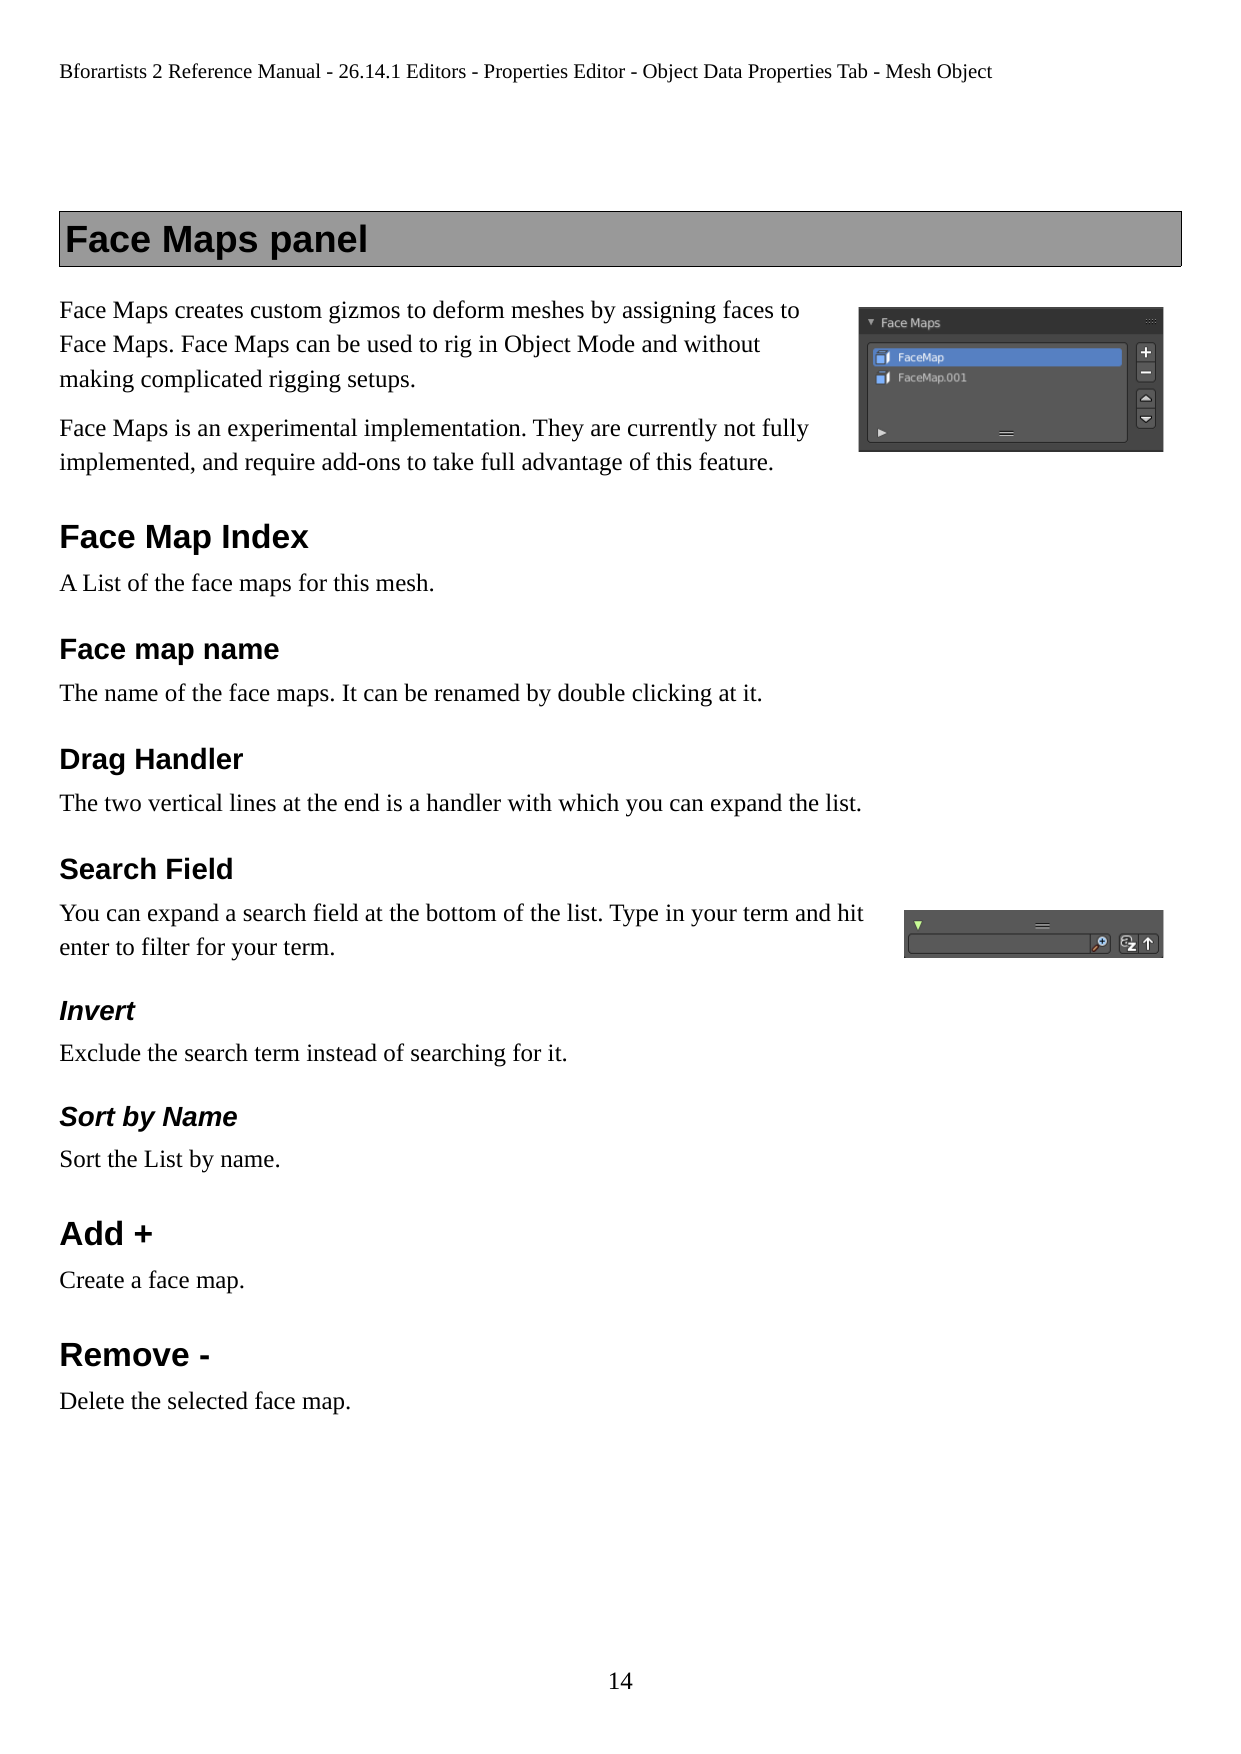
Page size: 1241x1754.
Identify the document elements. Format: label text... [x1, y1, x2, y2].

text The two vertical lines at the end is a handler with which you can expand the list. [59, 788, 1181, 817]
text Delete the selected face map. [59, 1386, 1181, 1415]
text Face Maps is an experimental implementation. They are currently not fully implemented, and require add-ons to take full advantage of this feature. [59, 413, 1181, 476]
picture [858, 307, 1164, 452]
text Exclude the search term instead of searching for it. [59, 1038, 1181, 1067]
subtitle Invert [59, 994, 1181, 1026]
text You can expand a search field at the bottom of the list. Type in your term and hit enter to filter for your term. [59, 898, 1181, 961]
subtitle Remove - [59, 1335, 1181, 1374]
text A List of the face maps for this mesh. [59, 568, 1181, 597]
text Create a face map. [59, 1265, 1181, 1294]
text The name of the face maps. It can be renamed by double clicking at it. [59, 678, 1181, 707]
table_header Face Maps panel [60, 212, 1181, 266]
subtitle Drag Handler [59, 742, 1181, 776]
text Face Maps creates custom gizmos to deform meshes by assigning faces to Face Maps. Face Maps can be used to rig in Object Mode and without making complicated rigging setups. [59, 295, 1181, 392]
subtitle Sort by Name [59, 1100, 1181, 1132]
subtitle Search Field [59, 852, 1181, 886]
subtitle Face map name [59, 632, 1181, 666]
subtitle Add + [59, 1214, 1181, 1253]
subtitle Face Map Index [59, 517, 1181, 556]
picture [904, 910, 1164, 958]
text Sort the List by name. [59, 1144, 1181, 1173]
